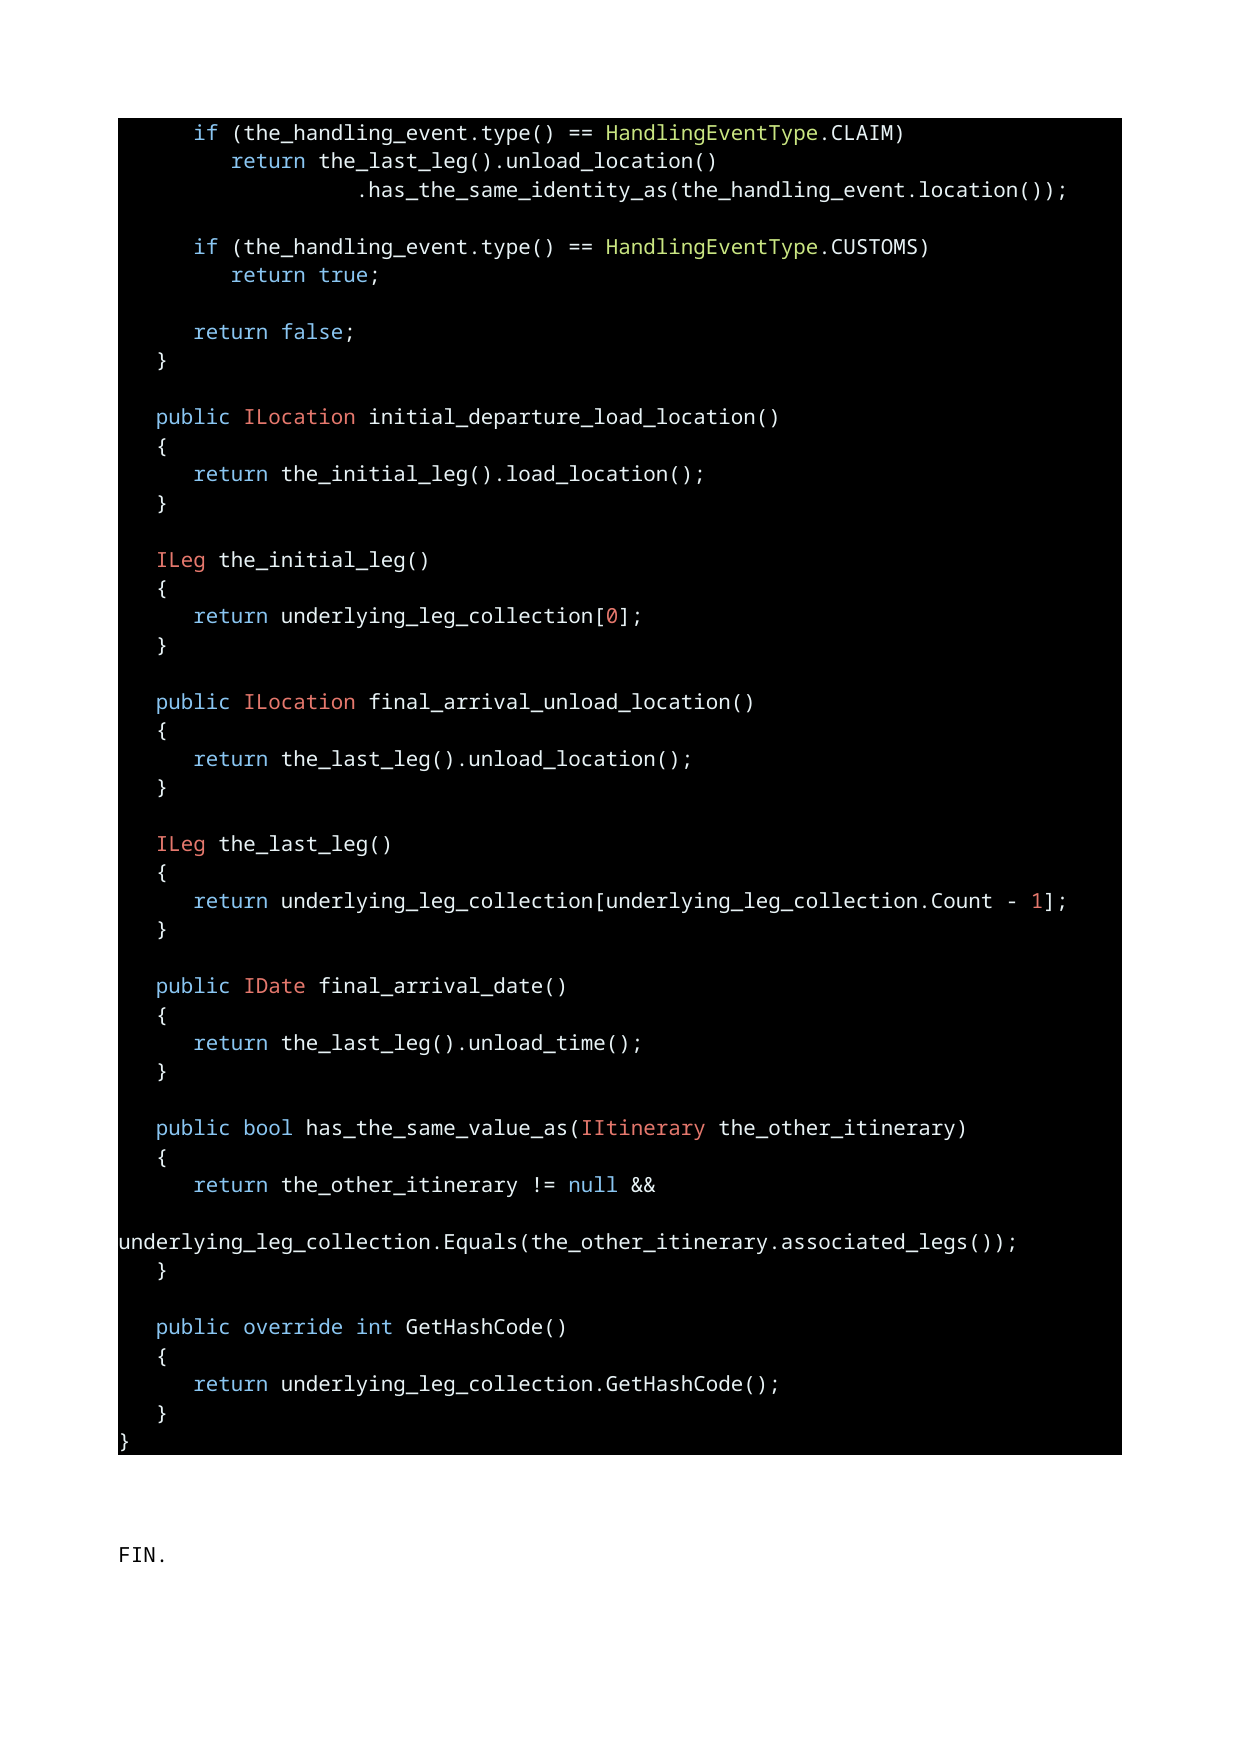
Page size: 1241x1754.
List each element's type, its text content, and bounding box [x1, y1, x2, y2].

text ILeg the_initial_leg() [118, 545, 1122, 573]
text } [118, 346, 1122, 374]
text return the_last_leg().unload_location(); [118, 744, 1122, 772]
text { [118, 573, 1122, 602]
text { [118, 1000, 1122, 1028]
text return underlying_leg_collection[0]; [118, 602, 1122, 630]
text } [118, 1057, 1122, 1085]
text public IDate final_arrival_date() [118, 971, 1122, 1000]
text FIN. [118, 1540, 1122, 1568]
text } [118, 630, 1122, 658]
text } [118, 1426, 1122, 1455]
text if (the_handling_event.type() == HandlingEventType.CLAIM) [118, 118, 1122, 147]
text public bool has_the_same_value_as(IItinerary the_other_itinerary) [118, 1113, 1122, 1142]
text public override int GetHashCode() [118, 1312, 1122, 1341]
text return false; [118, 317, 1122, 346]
text { [118, 857, 1122, 886]
text return the_last_leg().unload_time(); [118, 1028, 1122, 1057]
text public ILocation final_arrival_unload_location() [118, 687, 1122, 715]
text } [118, 772, 1122, 801]
text { [118, 1341, 1122, 1369]
text { [118, 715, 1122, 744]
text { [118, 1142, 1122, 1170]
text { [118, 431, 1122, 459]
text if (the_handling_event.type() == HandlingEventType.CUSTOMS) [118, 232, 1122, 260]
text .has_the_same_identity_as(the_handling_event.location()); [118, 175, 1122, 203]
text return the_other_itinerary != null && [118, 1170, 1122, 1199]
text return underlying_leg_collection.GetHashCode(); [118, 1369, 1122, 1398]
text return the_last_leg().unload_location() [118, 147, 1122, 175]
text return underlying_leg_collection[underlying_leg_collection.Count - 1]; [118, 886, 1122, 914]
text } [118, 1256, 1122, 1284]
text return the_initial_leg().load_location(); [118, 459, 1122, 488]
text ILeg the_last_leg() [118, 829, 1122, 857]
text } [118, 1398, 1122, 1426]
text public ILocation initial_departure_load_location() [118, 402, 1122, 431]
text } [118, 914, 1122, 943]
text } [118, 488, 1122, 516]
text return true; [118, 260, 1122, 289]
text underlying_leg_collection.Equals(the_other_itinerary.associated_legs()); [118, 1199, 1122, 1256]
